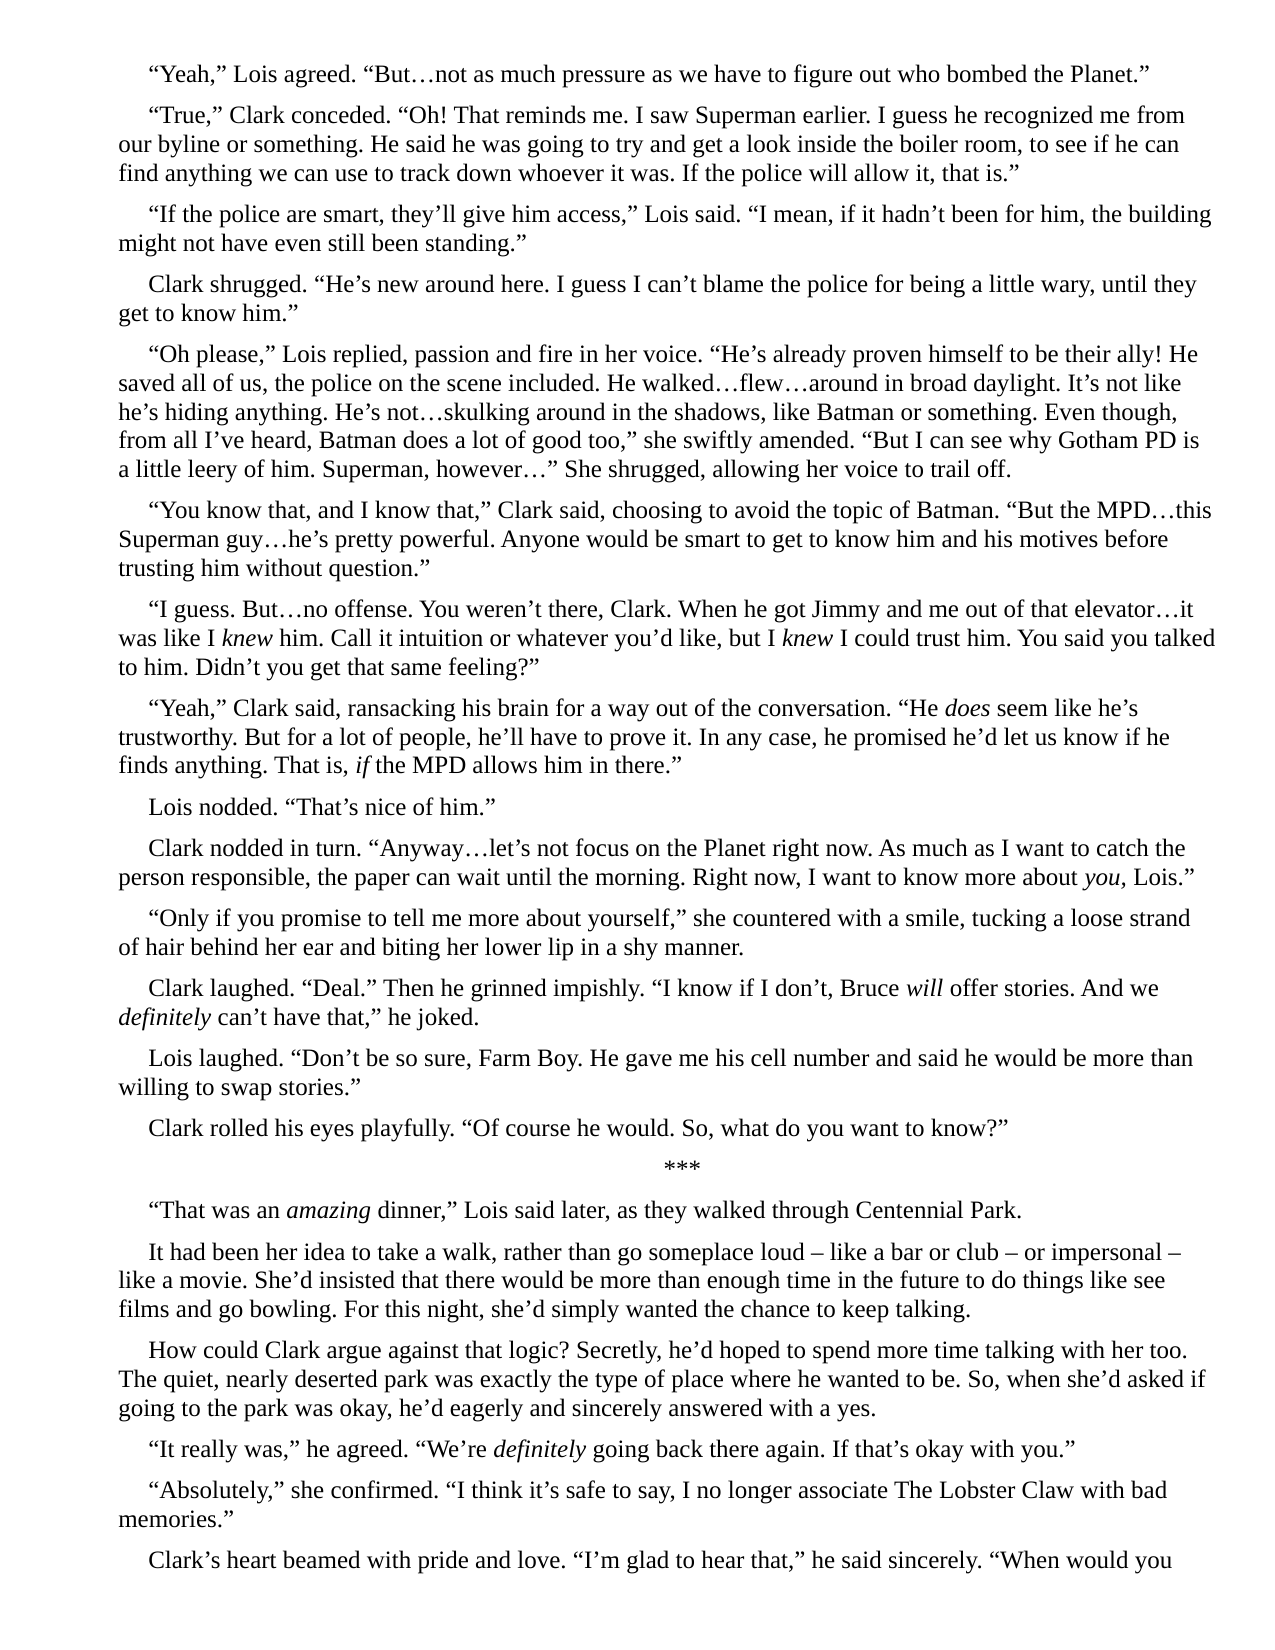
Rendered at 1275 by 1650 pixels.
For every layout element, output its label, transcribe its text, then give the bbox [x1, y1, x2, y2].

text Clark nodded in turn. “Anyway…let’s not focus on the Planet right now. As much as I want to catch the person responsible, the paper can wait until the morning. Right now, I want to know more about you, Lois.” [118, 833, 1216, 890]
text “That was an amazing dinner,” Lois said later, as they walked through Centennial Park. [118, 1195, 1216, 1224]
text Clark’s heart beamed with pride and love. “I’m glad to hear that,” he said sincerely. “When would you [118, 1545, 1216, 1574]
text “I guess. But…no offense. You weren’t there, Clark. When he got Jimmy and me out of that elevator…it was like I knew him. Call it intuition or whatever you’d like, but I knew I could trust him. You said you talked to him. Didn’t you get that same feeling?” [118, 594, 1216, 680]
text “If the police are smart, they’ll give him access,” Lois said. “I mean, if it hadn’t been for him, the building might not have even still been standing.” [118, 199, 1216, 257]
text “Absolutely,” she confirmed. “I think it’s safe to say, I no longer associate The Lobster Claw with bad memories.” [118, 1475, 1216, 1533]
text It had been her idea to take a walk, rather than go someplace loud – like a bar or club – or impersonal – like a movie. She’d insisted that there would be more than enough time in the future to do things like see films and go bowling. For this night, she’d simply wanted the chance to keep talking. [118, 1237, 1216, 1323]
text Clark rolled his eyes playfully. “Of course he would. So, what do you want to know?” [118, 1113, 1216, 1142]
text “Only if you promise to tell me more about yourself,” she countered with a smile, tucking a loose strand of hair behind her ear and biting her lower lip in a shy manner. [118, 903, 1216, 960]
text Clark laughed. “Deal.” Then he grinned impishly. “I know if I don’t, Bruce will offer stories. And we definitely can’t have that,” he joked. [118, 973, 1216, 1030]
text Lois laughed. “Don’t be so sure, Farm Boy. He gave me his cell number and said he would be more than willing to swap stories.” [118, 1043, 1216, 1100]
text “True,” Clark conceded. “Oh! That reminds me. I saw Superman earlier. I guess he recognized me from our byline or something. He said he was going to try and get a look inside the boiler room, to see if he can find anything we can use to track down whoever it was. If the police will allow it, that is.” [118, 100, 1216, 187]
text “It really was,” he agreed. “We’re definitely going back there again. If that’s okay with you.” [118, 1434, 1216, 1463]
text “You know that, and I know that,” Clark said, choosing to avoid the topic of Batman. “But the MPD…this Superman guy…he’s pretty powerful. Anyone would be smart to get to know him and his motives before trusting him without question.” [118, 495, 1216, 582]
text Clark shrugged. “He’s new around here. I guess I can’t blame the police for being a little wary, until they get to know him.” [118, 269, 1216, 327]
text *** [118, 1154, 1216, 1183]
text How could Clark argue against that logic? Secretly, he’d hoped to spend more time talking with her too. The quiet, nearly deserted park was exactly the type of place where he wanted to be. So, when she’d asked if going to the park was okay, he’d eagerly and sincerely answered with a yes. [118, 1335, 1216, 1422]
text “Oh please,” Lois replied, passion and fire in her voice. “He’s already proven himself to be their ally! He saved all of us, the police on the scene included. He walked…flew…around in broad daylight. It’s not like he’s hiding anything. He’s not…skulking around in the shadows, like Batman or something. Even though, from all I’ve heard, Batman does a lot of good too,” she swiftly amended. “But I can see why Gotham PD is a little leery of him. Superman, however…” She shrugged, allowing her voice to trail off. [118, 339, 1216, 483]
text “Yeah,” Lois agreed. “But…not as much pressure as we have to figure out who bombed the Planet.” [118, 59, 1216, 88]
text Lois nodded. “That’s nice of him.” [118, 792, 1216, 820]
text “Yeah,” Clark said, ransacking his brain for a way out of the conversation. “He does seem like he’s trustworthy. But for a lot of people, he’ll have to prove it. In any case, he promised he’d let us know if he finds anything. That is, if the MPD allows him in there.” [118, 693, 1216, 779]
